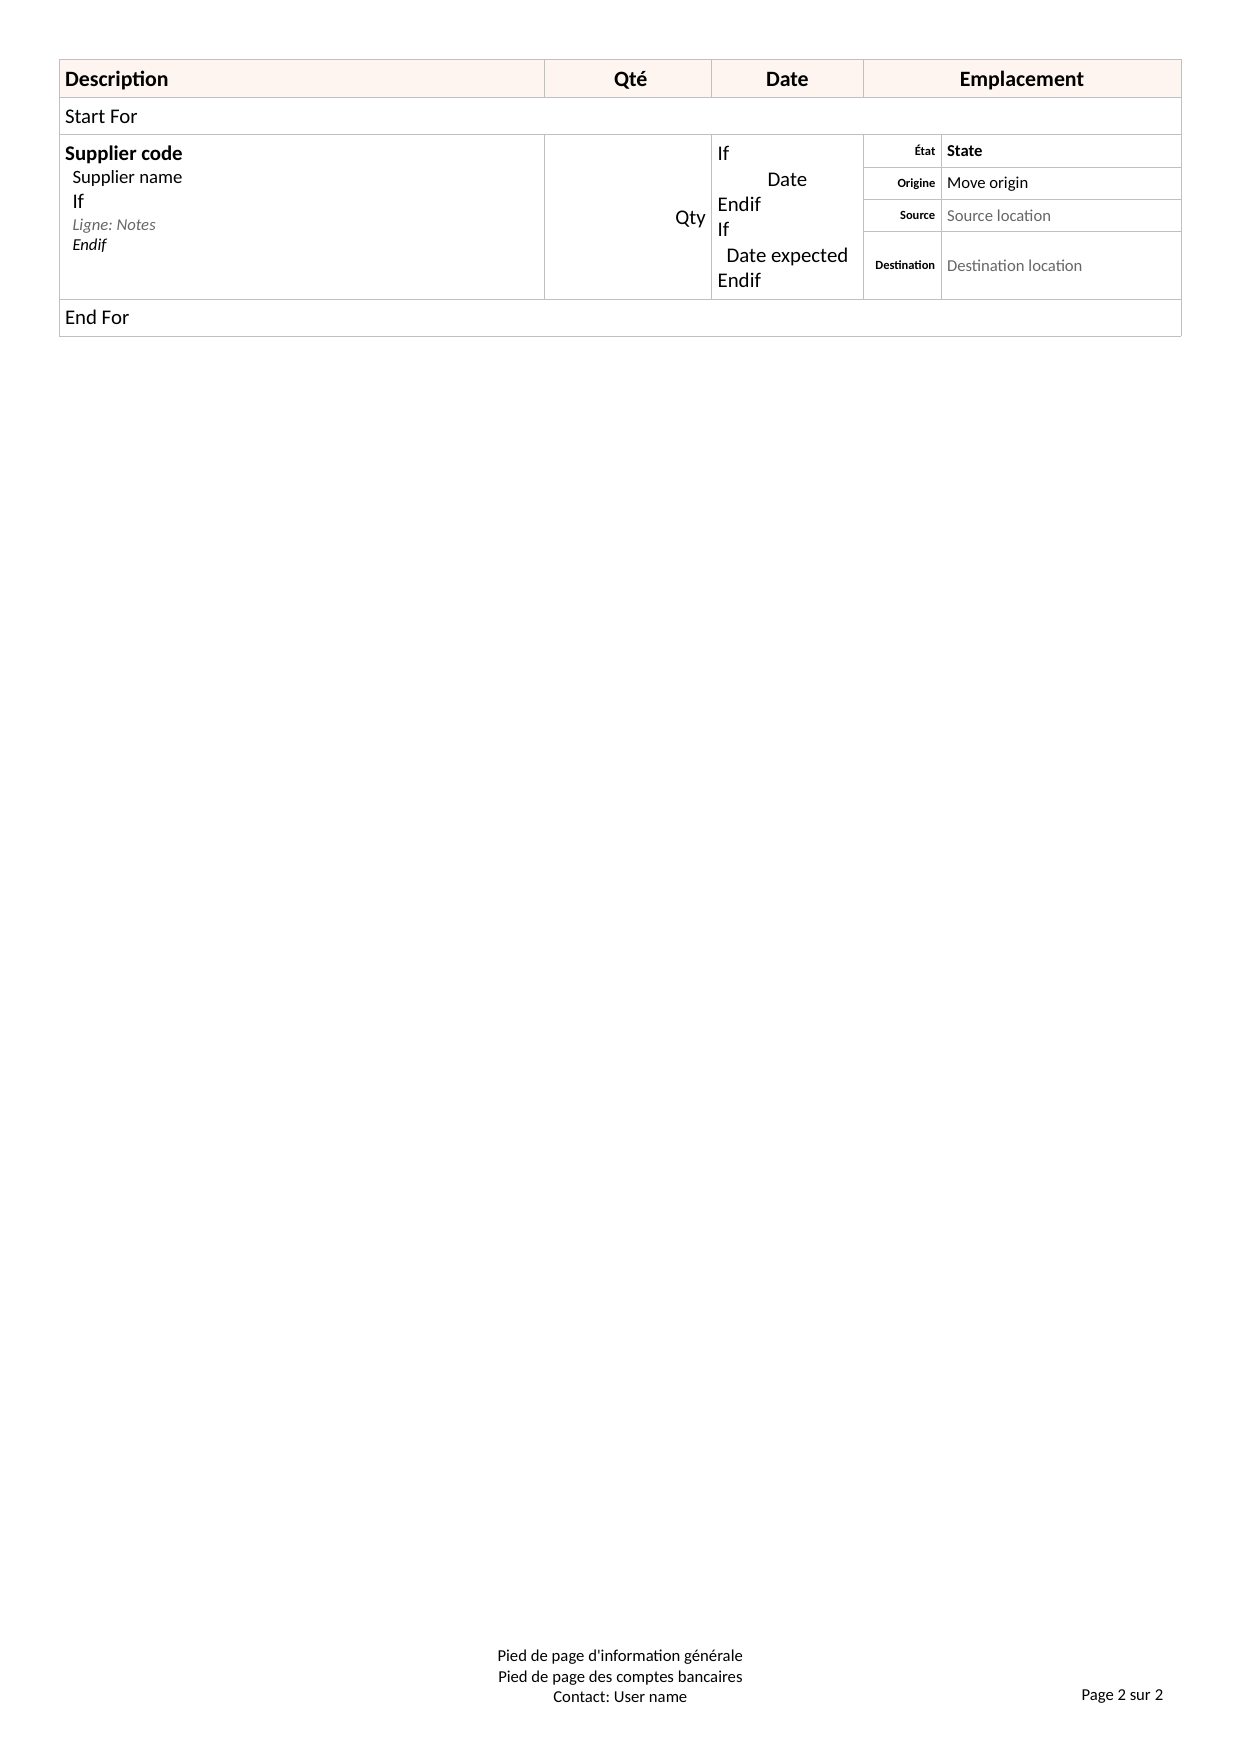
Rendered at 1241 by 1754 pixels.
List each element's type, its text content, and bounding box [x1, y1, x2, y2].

table_header Date [712, 60, 863, 97]
table_cell State [942, 135, 1181, 167]
table_header Qté [545, 60, 711, 97]
table_header Emplacement [864, 60, 1181, 97]
table_cell Start For [60, 98, 1181, 134]
table_cell End For [60, 300, 1181, 336]
table_cell Supplier code Supplier name If Ligne: Notes Endif [60, 135, 544, 299]
table_cell Destination [864, 232, 941, 299]
table_cell If Date Endif If Date expected Endif [712, 135, 863, 299]
table_cell État [864, 135, 941, 167]
table_cell Origine [864, 168, 941, 199]
table_header Description [60, 60, 544, 97]
table_cell Destination location [942, 232, 1181, 299]
table_cell Move origin [942, 168, 1181, 199]
table_cell Source location [942, 200, 1181, 231]
table_cell Qty [545, 135, 711, 299]
table_cell Source [864, 200, 941, 231]
